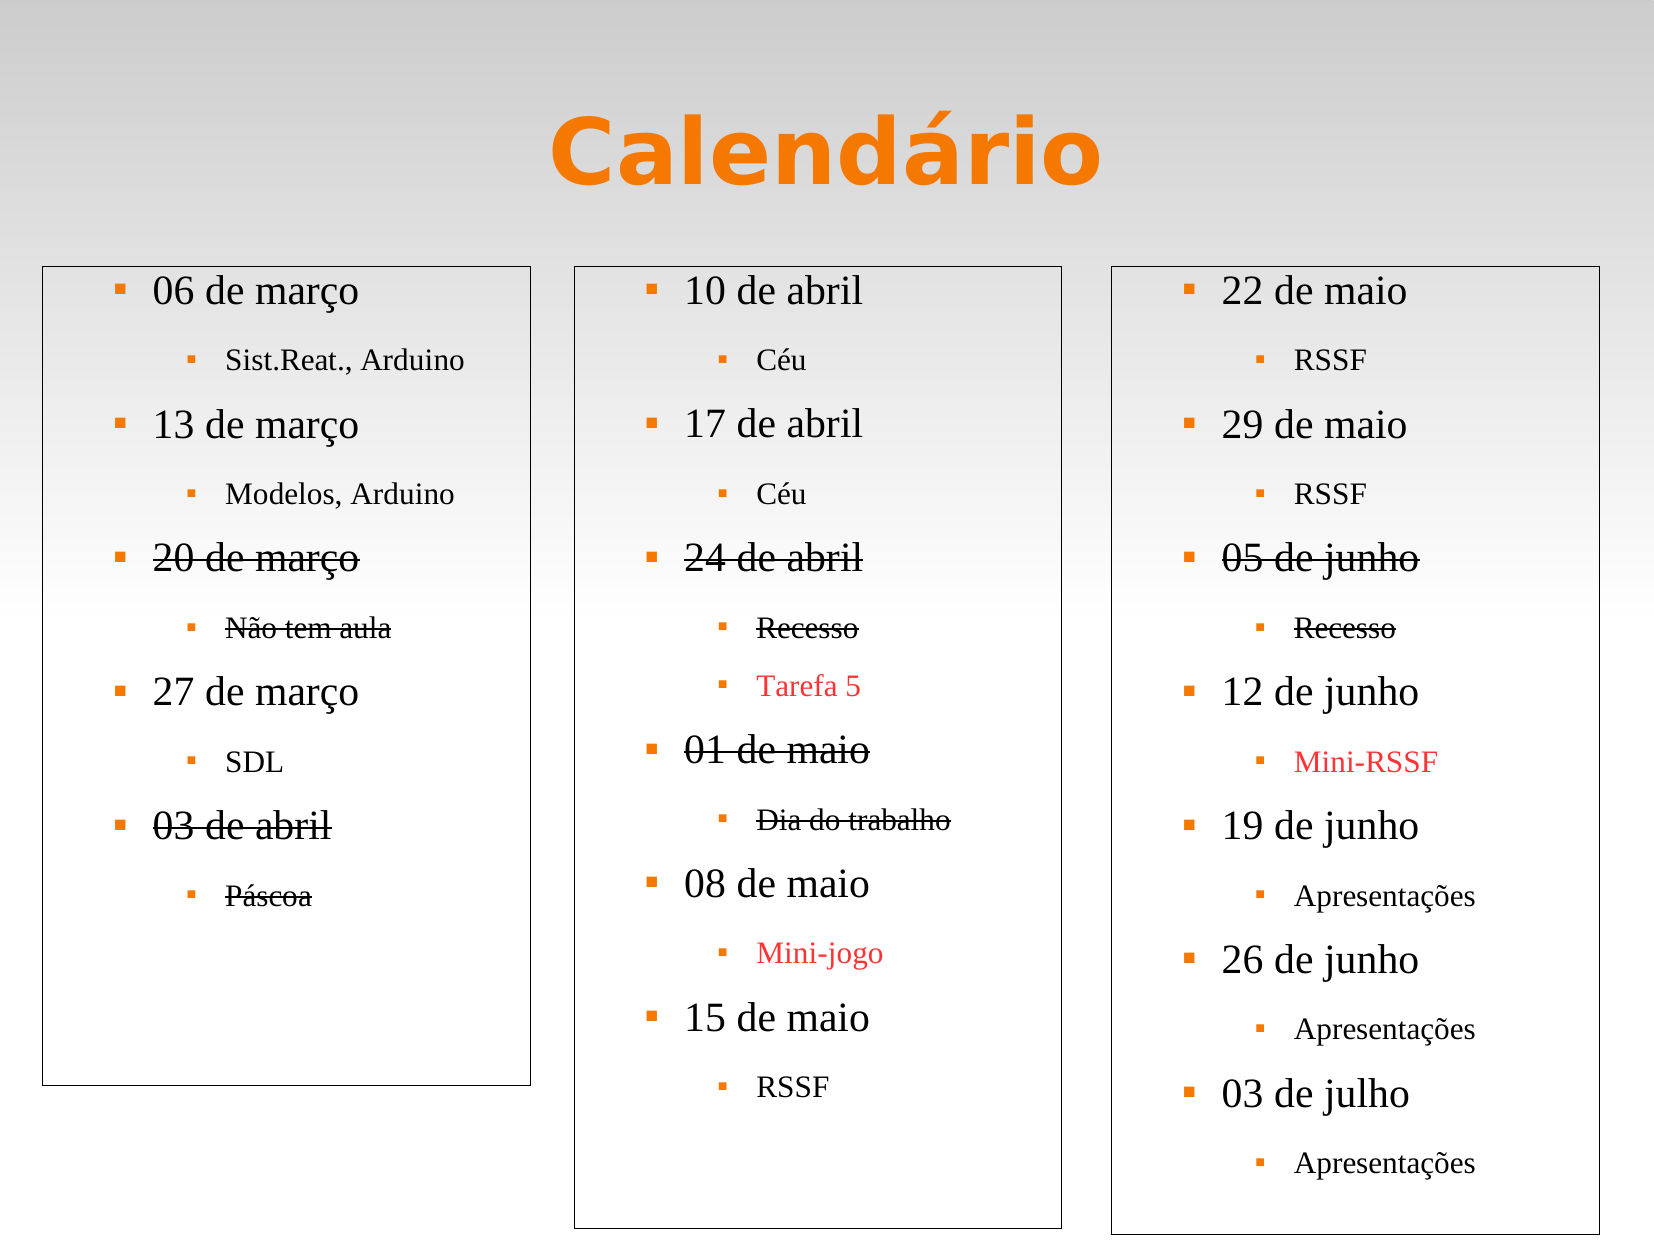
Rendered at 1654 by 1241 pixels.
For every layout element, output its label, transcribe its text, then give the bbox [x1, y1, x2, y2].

title Calendário [82, 49, 1571, 257]
list 06 de março Sist.Reat., Arduino 13 de março Modelos, Arduino 20 de março Não tem aula 27 de março SDL 03 de abril Páscoa [42, 266, 531, 1086]
list 22 de maio RSSF 29 de maio RSSF 05 de junho Recesso 12 de junho Mini-RSSF 19 de junho Apresentações 26 de junho Apresentações 03 de julho Apresentações [1111, 266, 1600, 1235]
list 10 de abril Céu 17 de abril Céu 24 de abril Recesso Tarefa 5 01 de maio Dia do trabalho 08 de maio Mini-jogo 15 de maio RSSF [574, 266, 1062, 1229]
